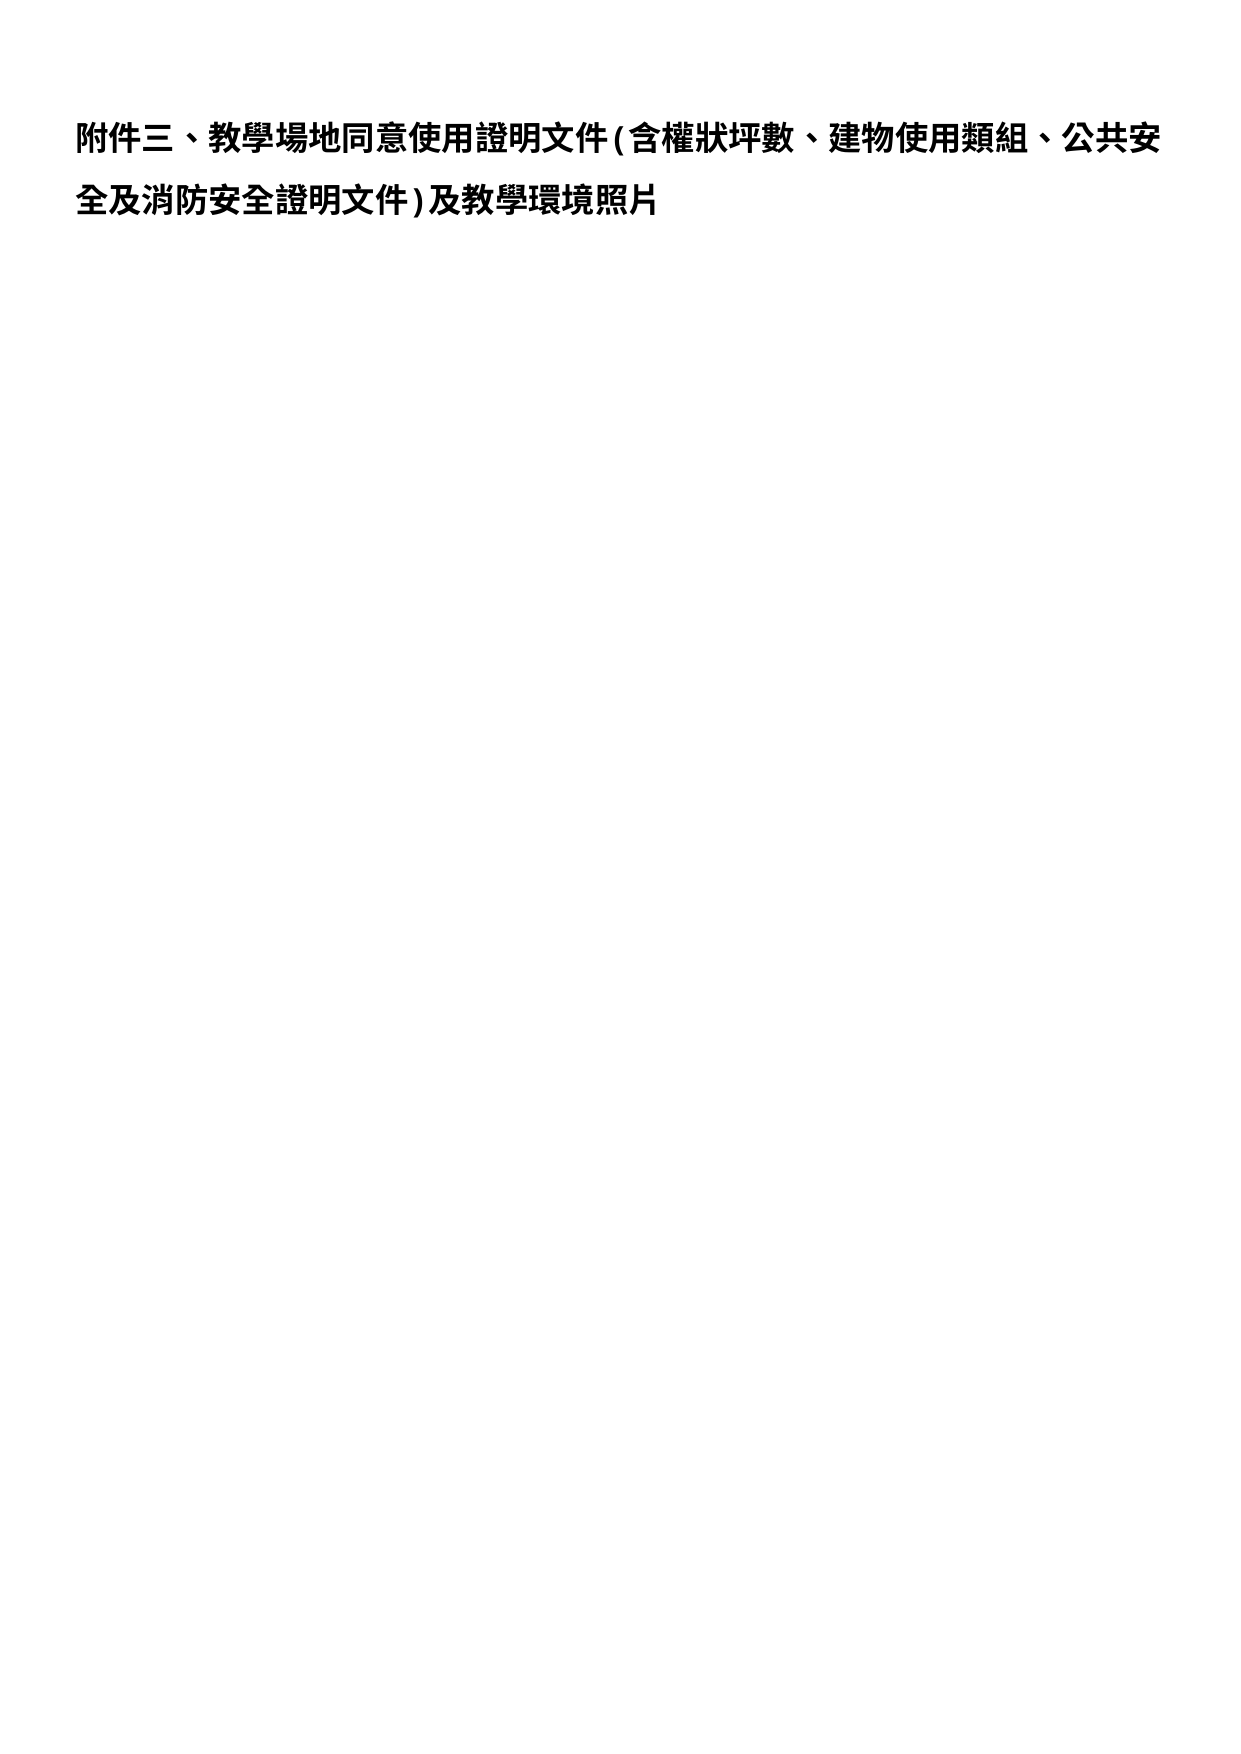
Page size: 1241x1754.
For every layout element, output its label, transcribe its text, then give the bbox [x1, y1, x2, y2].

text 附件三、教學場地同意使用證明文件(含權狀坪數、建物使用類組、公共安全及消防安全證明文件)及教學環境照片 [75, 94, 1165, 219]
